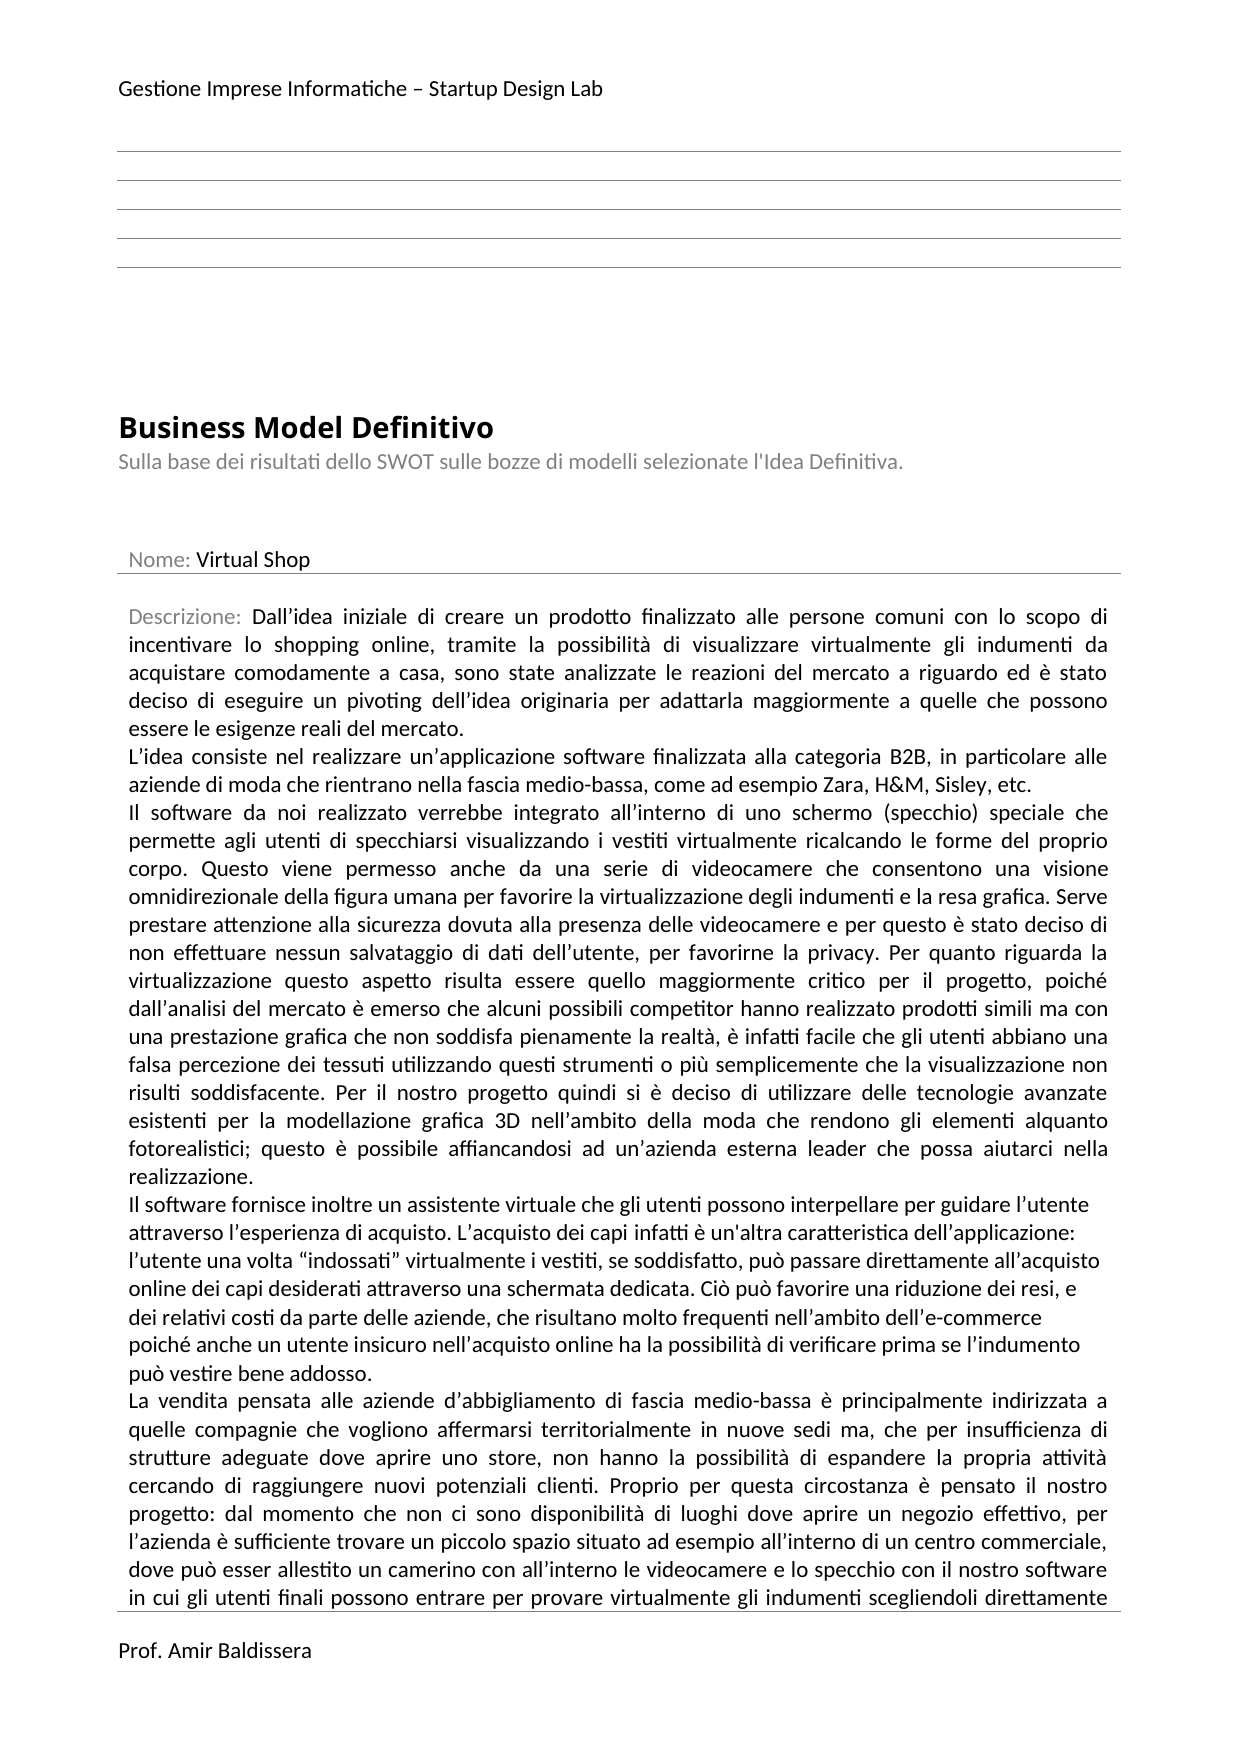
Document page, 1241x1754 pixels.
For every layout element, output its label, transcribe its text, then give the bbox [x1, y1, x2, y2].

table_cell [117, 210, 1121, 238]
subtitle Business Model Definitivo [118, 408, 1122, 447]
table_cell [117, 181, 1121, 209]
table_cell Descrizione: Dall’idea iniziale di creare un prodotto finalizzato alle persone comuni con lo scopo di incentivare lo shopping online, tramite la possibilità di visualizzare virtualmente gli indumenti da acquistare comodamente a casa, sono state analizzate le reazioni del mercato a riguardo ed è stato deciso di eseguire un pivoting dell’idea originaria per adattarla maggiormente a quelle che possono essere le esigenze reali del mercato. L’idea consiste nel realizzare un’applicazione software finalizzata alla categoria B2B, in particolare alle aziende di moda che rientrano nella fascia medio-bassa, come ad esempio Zara, H&M, Sisley, etc. Il software da noi realizzato verrebbe integrato all’interno di uno schermo (specchio) speciale che permette agli utenti di specchiarsi visualizzando i vestiti virtualmente ricalcando le forme del proprio corpo. Questo viene permesso anche da una serie di videocamere che consentono una visione omnidirezionale della figura umana per favorire la virtualizzazione degli indumenti e la resa grafica. Serve prestare attenzione alla sicurezza dovuta alla presenza delle videocamere e per questo è stato deciso di non effettuare nessun salvataggio di dati dell’utente, per favorirne la privacy. Per quanto riguarda la virtualizzazione questo aspetto risulta essere quello maggiormente critico per il progetto, poiché dall’analisi del mercato è emerso che alcuni possibili competitor hanno realizzato prodotti simili ma con una prestazione grafica che non soddisfa pienamente la realtà, è infatti facile che gli utenti abbiano una falsa percezione dei tessuti utilizzando questi strumenti o più semplicemente che la visualizzazione non risulti soddisfacente. Per il nostro progetto quindi si è deciso di utilizzare delle tecnologie avanzate esistenti per la modellazione grafica 3D nell’ambito della moda che rendono gli elementi alquanto fotorealistici; questo è possibile affiancandosi ad un’azienda esterna leader che possa aiutarci nella realizzazione. Il software fornisce inoltre un assistente virtuale che gli utenti possono interpellare per guidare l’utente attraverso l’esperienza di acquisto. L’acquisto dei capi infatti è un'altra caratteristica dell’applicazione: l’utente una volta “indossati” virtualmente i vestiti, se soddisfatto, può passare direttamente all’acquisto online dei capi desiderati attraverso una schermata dedicata. Ciò può favorire una riduzione dei resi, e dei relativi costi da parte delle aziende, che risultano molto frequenti nell’ambito dell’e-commerce poiché anche un utente insicuro nell’acquisto online ha la possibilità di verificare prima se l’indumento può vestire bene addosso. La vendita pensata alle aziende d’abbigliamento di fascia medio-bassa è principalmente indirizzata a quelle compagnie che vogliono affermarsi territorialmente in nuove sedi ma, che per insufficienza di strutture adeguate dove aprire uno store, non hanno la possibilità di espandere la propria attività cercando di raggiungere nuovi potenziali clienti. Proprio per questa circostanza è pensato il nostro progetto: dal momento che non ci sono disponibilità di luoghi dove aprire un negozio effettivo, per l’azienda è sufficiente trovare un piccolo spazio situato ad esempio all’interno di un centro commerciale, dove può esser allestito un camerino con all’interno le videocamere e lo specchio con il nostro software in cui gli utenti finali possono entrare per provare virtualmente gli indumenti scegliendoli direttamente [117, 574, 1121, 1611]
text Sulla base dei risultati dello SWOT sulle bozze di modelli selezionate l'Idea Definitiva. [118, 447, 1122, 475]
table_cell [117, 239, 1121, 267]
table_header Nome: Virtual Shop [117, 545, 1121, 573]
table_cell [117, 152, 1121, 180]
